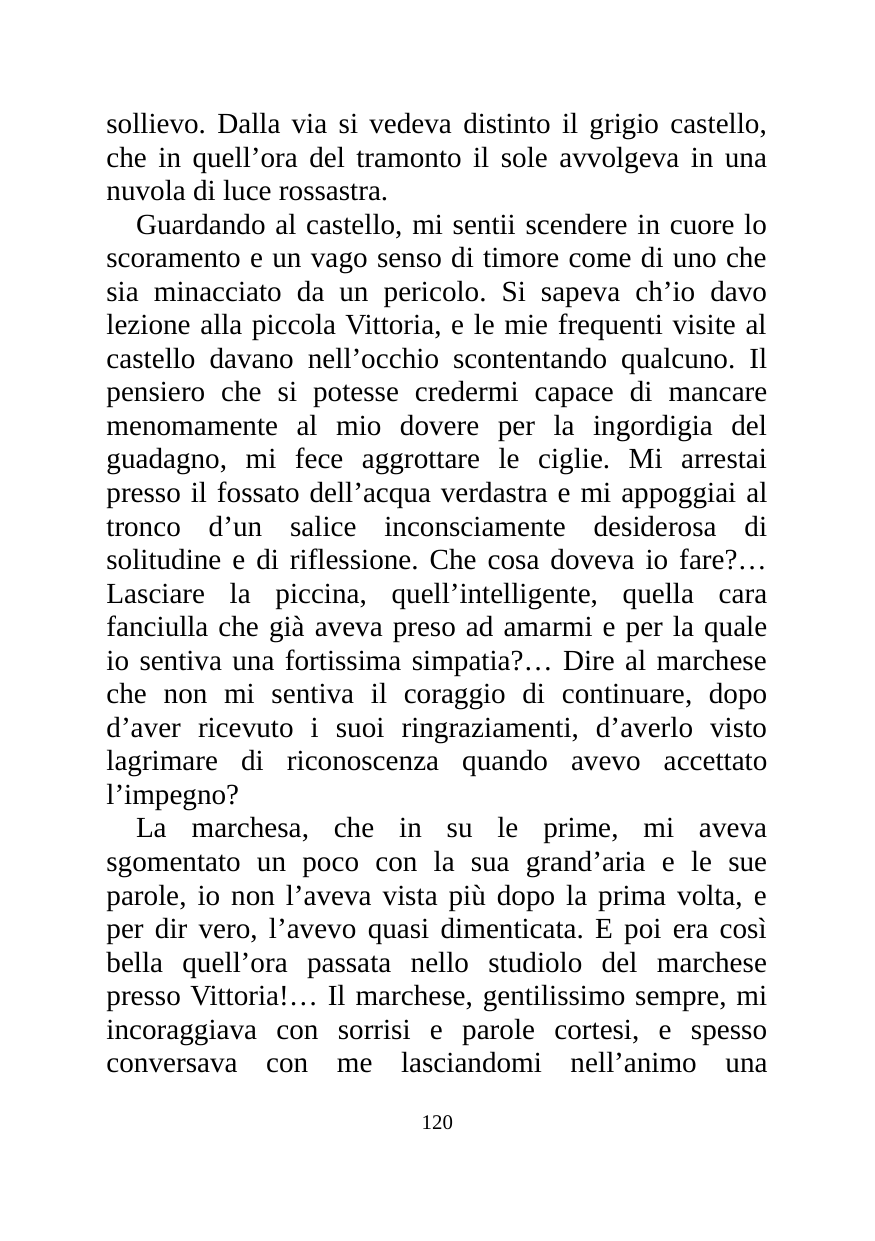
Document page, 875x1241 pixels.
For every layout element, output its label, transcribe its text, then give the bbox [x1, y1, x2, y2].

text sollievo. Dalla via si vedeva distinto il grigio castello, che in quell’ora del tramonto il sole avvolgeva in una nuvola di luce rossastra. [106, 106, 768, 207]
text La marchesa, che in su le prime, mi aveva sgomentato un poco con la sua grand’aria e le sue parole, io non l’aveva vista più dopo la prima volta, e per dir vero, l’avevo quasi dimenticata. E poi era così bella quell’ora passata nello studiolo del marchese presso Vittoria!… Il marchese, gentilissimo sempre, mi incoraggiava con sorrisi e parole cortesi, e spesso conversava con me lasciandomi nell’animo una [106, 811, 768, 1079]
text Guardando al castello, mi sentii scendere in cuore lo scoramento e un vago senso di timore come di uno che sia minacciato da un pericolo. Si sapeva ch’io davo lezione alla piccola Vittoria, e le mie frequenti visite al castello davano nell’occhio scontentando qualcuno. Il pensiero che si potesse credermi capace di mancare menomamente al mio dovere per la ingordigia del guadagno, mi fece aggrottare le ciglie. Mi arrestai presso il fossato dell’acqua verdastra e mi appoggiai al tronco d’un salice inconsciamente desiderosa di solitudine e di riflessione. Che cosa doveva io fare?… Lasciare la piccina, quell’intelligente, quella cara fanciulla che già aveva preso ad amarmi e per la quale io sentiva una fortissima simpatia?… Dire al marchese che non mi sentiva il coraggio di continuare, dopo d’aver ricevuto i suoi ringraziamenti, d’averlo visto lagrimare di riconoscenza quando avevo accettato l’impegno? [106, 207, 768, 811]
